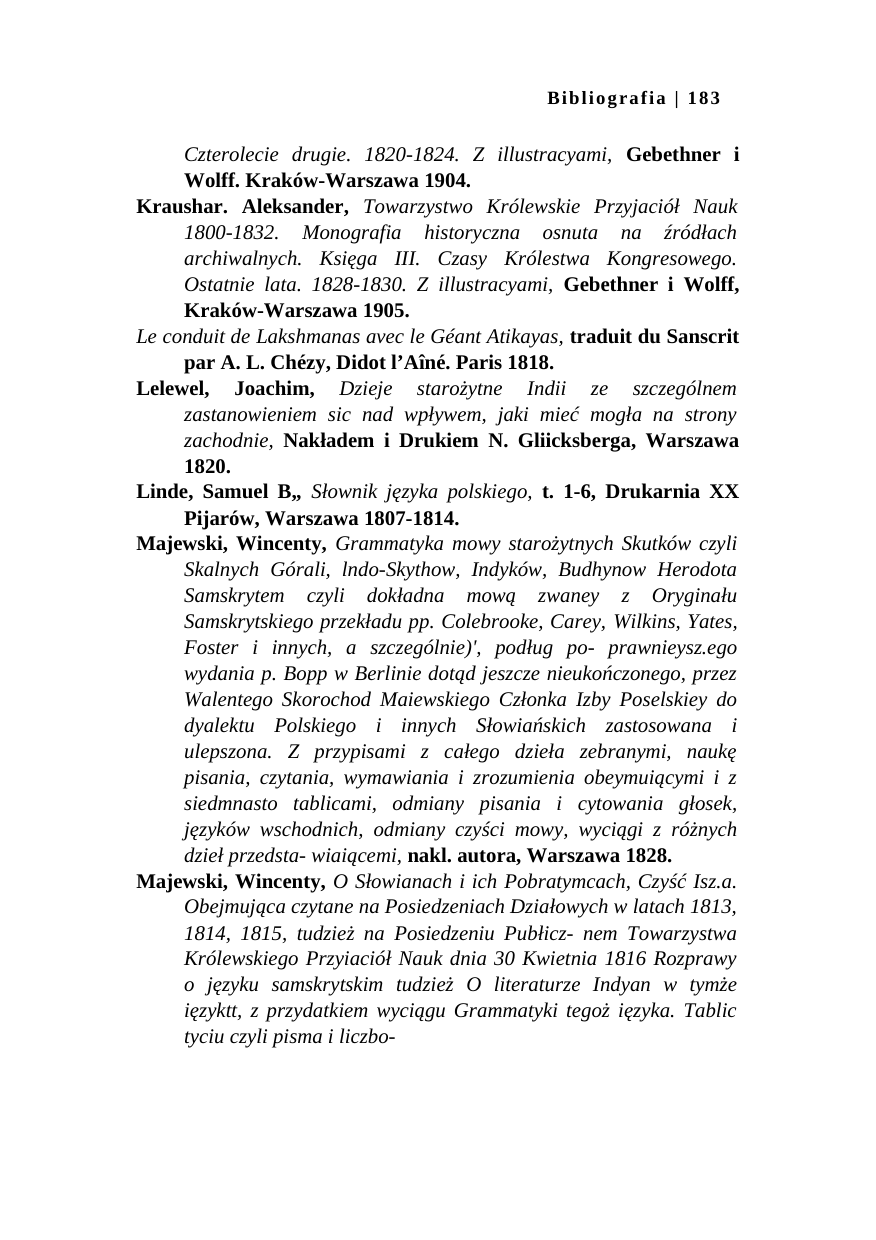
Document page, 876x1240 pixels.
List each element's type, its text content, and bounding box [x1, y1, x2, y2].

text Majewski, Wincenty, O Słowianach i ich Pobratymcach, Czyść Isz.a. Obejmująca czytane na Posiedzeniach Działowych w latach 1813, 1814, 1815, tudzież na Posiedzeniu Pubłicz- nem Towarzystwa Królewskiego Przyiaciół Nauk dnia 30 Kwietnia 1816 Rozprawy o języku samskrytskim tudzież O literaturze Indyan w tymże ięzyktt, z przydatkiem wyciągu Grammatyki tegoż ięzyka. Tablic tyciu czyli pisma i liczbo- [136, 867, 739, 1049]
text Lelewel, Joachim, Dzieje starożytne Indii ze szczególnem zastanowieniem sic nad wpływem, jaki mieć mogła na strony zachodnie, Nakładem i Drukiem N. Gliicksberga, Warszawa 1820. [136, 374, 739, 478]
text Le conduit de Lakshmanas avec le Géant Atikayas, traduit du Sanscrit par A. L. Chézy, Didot l’Aîné. Paris 1818. [136, 323, 739, 374]
text Linde, Samuel B„ Słownik języka polskiego, t. 1-6, Drukarnia XX Pijarów, Warszawa 1807-1814. [136, 478, 739, 530]
text Kraushar. Aleksander, Towarzystwo Królewskie Przyjaciół Nauk 1800-1832. Monografia historyczna osnuta na źródłach archiwalnych. Księga III. Czasy Królestwa Kongresowego. Ostatnie lata. 1828-1830. Z illustracyami, Gebethner i Wolff, Kraków-Warszawa 1905. [136, 193, 739, 323]
text Czterolecie drugie. 1820-1824. Z illustracyami, Gebethner i Wolff. Kraków-Warszawa 1904. [184, 141, 739, 193]
text Majewski, Wincenty, Grammatyka mowy starożytnych Skutków czyli Skalnych Górali, lndo-Skythow, Indyków, Budhynow Herodota Samskrytem czyli dokładna mową zwaney z Oryginału Samskrytskiego przekładu pp. Colebrooke, Carey, Wilkins, Yates, Foster i innych, a szczególnie)', podług po- prawnieysz.ego wydania p. Bopp w Berlinie dotąd jeszcze nieukończonego, przez Walentego Skorochod Maiewskiego Członka Izby Poselskiey do dyalektu Polskiego i innych Słowiańskich zastosowana i ulepszona. Z przypisami z całego dzieła zebranymi, naukę pisania, czytania, wymawiania i zrozumienia obeymuiącymi i z siedmnasto tablicami, odmiany pisania i cytowania głosek, języków wschodnich, odmiany czyści mowy, wyciągi z różnych dzieł przedsta- wiaiącemi, nakl. autora, Warszawa 1828. [136, 530, 739, 867]
text Bibliografia | 183 [547, 89, 738, 108]
